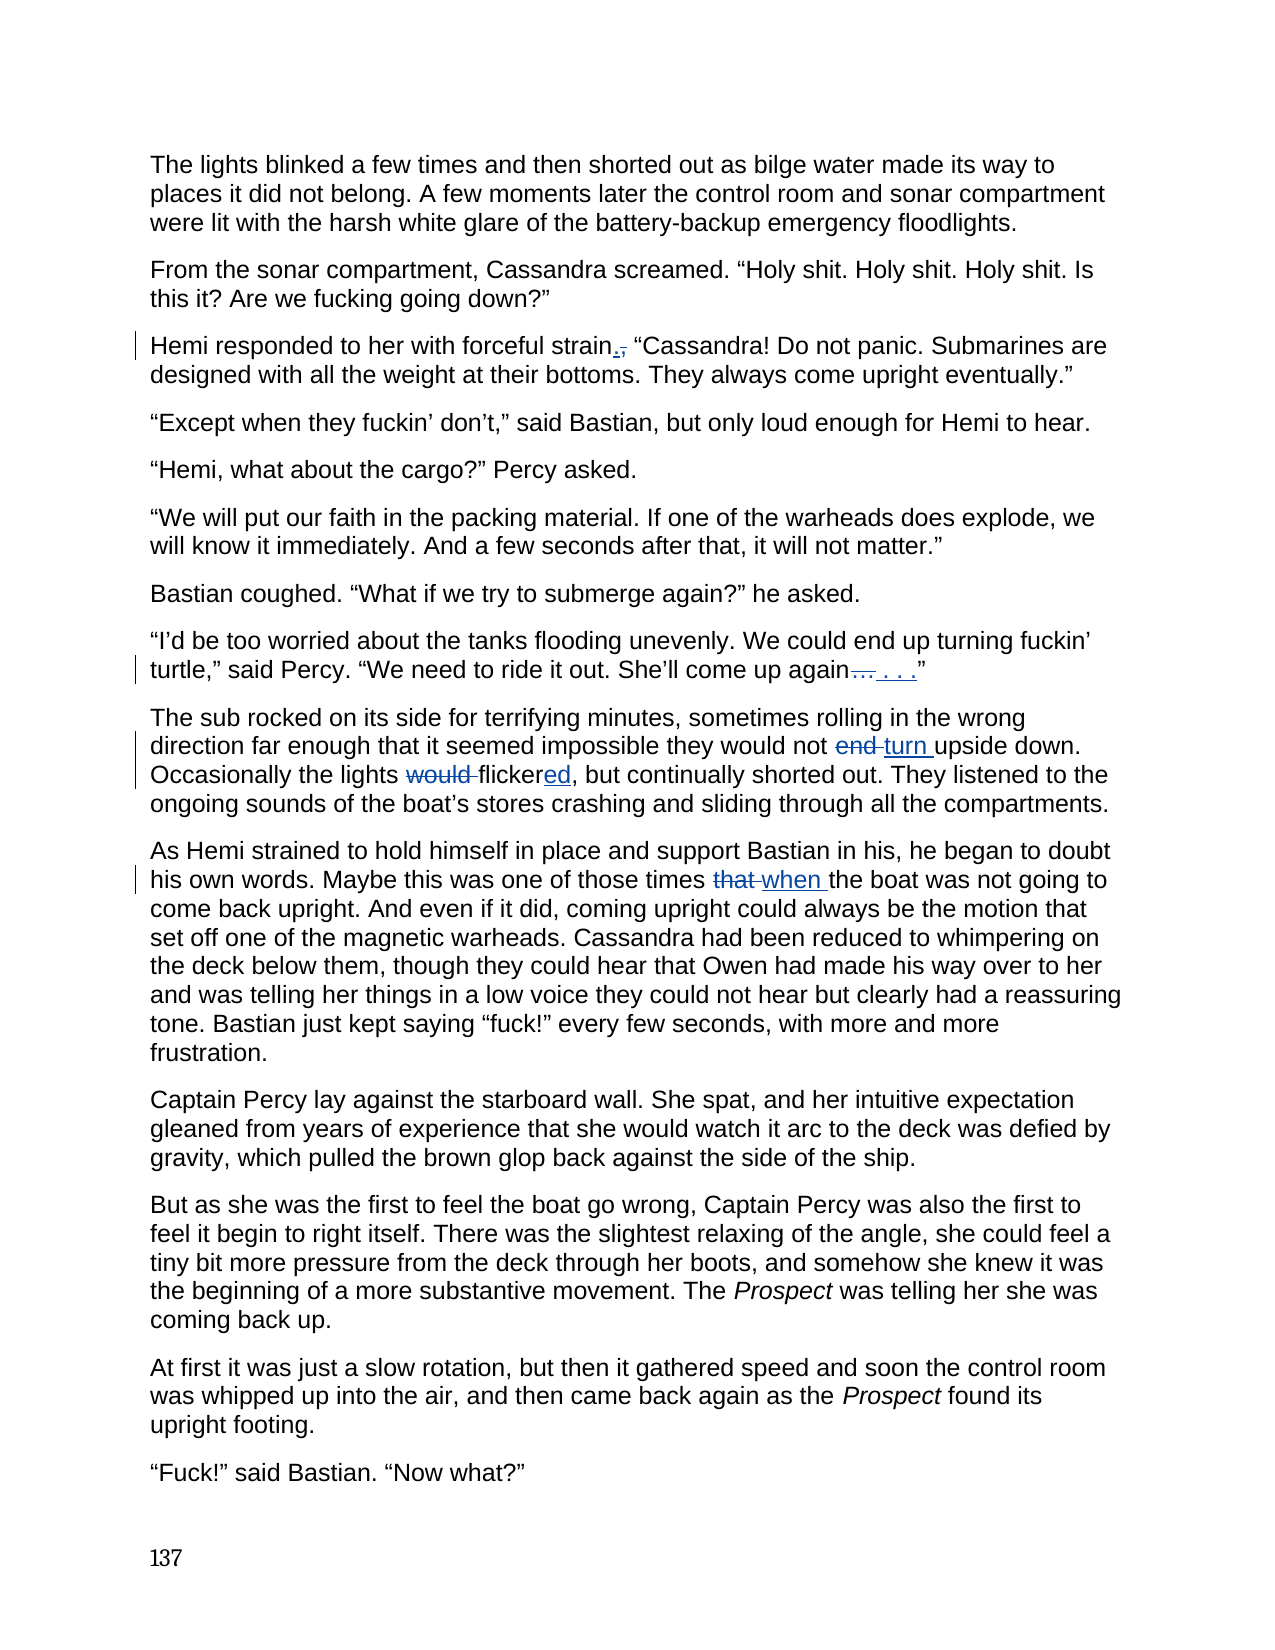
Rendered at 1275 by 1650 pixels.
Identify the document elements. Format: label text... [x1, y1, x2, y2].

text Bastian coughed. “What if we try to submerge again?” he asked. [150, 579, 1125, 607]
text At first it was just a slow rotation, but then it gathered speed and soon the control room was whipped up into the air, and then came back again as the Prospect found its upright footing. [150, 1352, 1125, 1439]
text From the sonar compartment, Cassandra screamed. “Holy shit. Holy shit. Holy shit. Is this it? Are we fucking going down?” [150, 255, 1125, 312]
text “We will put our faith in the packing material. If one of the warheads does explode, we will know it immediately. And a few seconds after that, it will not matter.” [150, 502, 1125, 560]
text The sub rocked on its side for terrifying minutes, sometimes rolling in the wrong direction far enough that it seemed impossible they would not turn upside down. Occasionally the lights flickered, but continually shorted out. They listened to the ongoing sounds of the boat’s stores crashing and sliding through all the compartments. [150, 702, 1125, 817]
text Hemi responded to her with forceful strain. “Cassandra! Do not panic. Submarines are designed with all the weight at their bottoms. They always come upright eventually.” [150, 331, 1125, 389]
text “I’d be too worried about the tanks flooding unevenly. We could end up turning fuckin’ turtle,” said Percy. “We need to ride it out. She’ll come up again . . .” [150, 626, 1125, 684]
text As Hemi strained to hold himself in place and support Bastian in his, he began to doubt his own words. Maybe this was one of those times when the boat was not going to come back upright. And even if it did, coming upright could always be the motion that set off one of the magnetic warheads. Cassandra had been reduced to whimpering on the deck below them, though they could hear that Owen had made his way over to her and was telling her things in a low voice they could not hear but clearly had a reassuring tone. Bastian just kept saying “fuck!” every few seconds, with more and more frustration. [150, 836, 1125, 1066]
text But as she was the first to feel the boat go wrong, Captain Percy was also the first to feel it begin to right itself. There was the slightest relaxing of the angle, she could feel a tiny bit more pressure from the deck through her boots, and somehow she knew it was the beginning of a more substantive movement. The Prospect was telling her she was coming back up. [150, 1190, 1125, 1334]
text The lights blinked a few times and then shorted out as bilge water made its way to places it did not belong. A few moments later the control room and sonar compartment were lit with the harsh white glare of the battery-backup emergency floodlights. [150, 150, 1125, 236]
text “Fuck!” said Bastian. “Now what?” [150, 1457, 1125, 1486]
text “Except when they fuckin’ don’t,” said Bastian, but only loud enough for Hemi to hear. [150, 407, 1125, 436]
text Captain Percy lay against the starboard wall. She spat, and her intuitive expectation gleaned from years of experience that she would watch it arc to the deck was defied by gravity, which pulled the brown glop back against the side of the ship. [150, 1085, 1125, 1171]
text “Hemi, what about the cargo?” Percy asked. [150, 455, 1125, 484]
